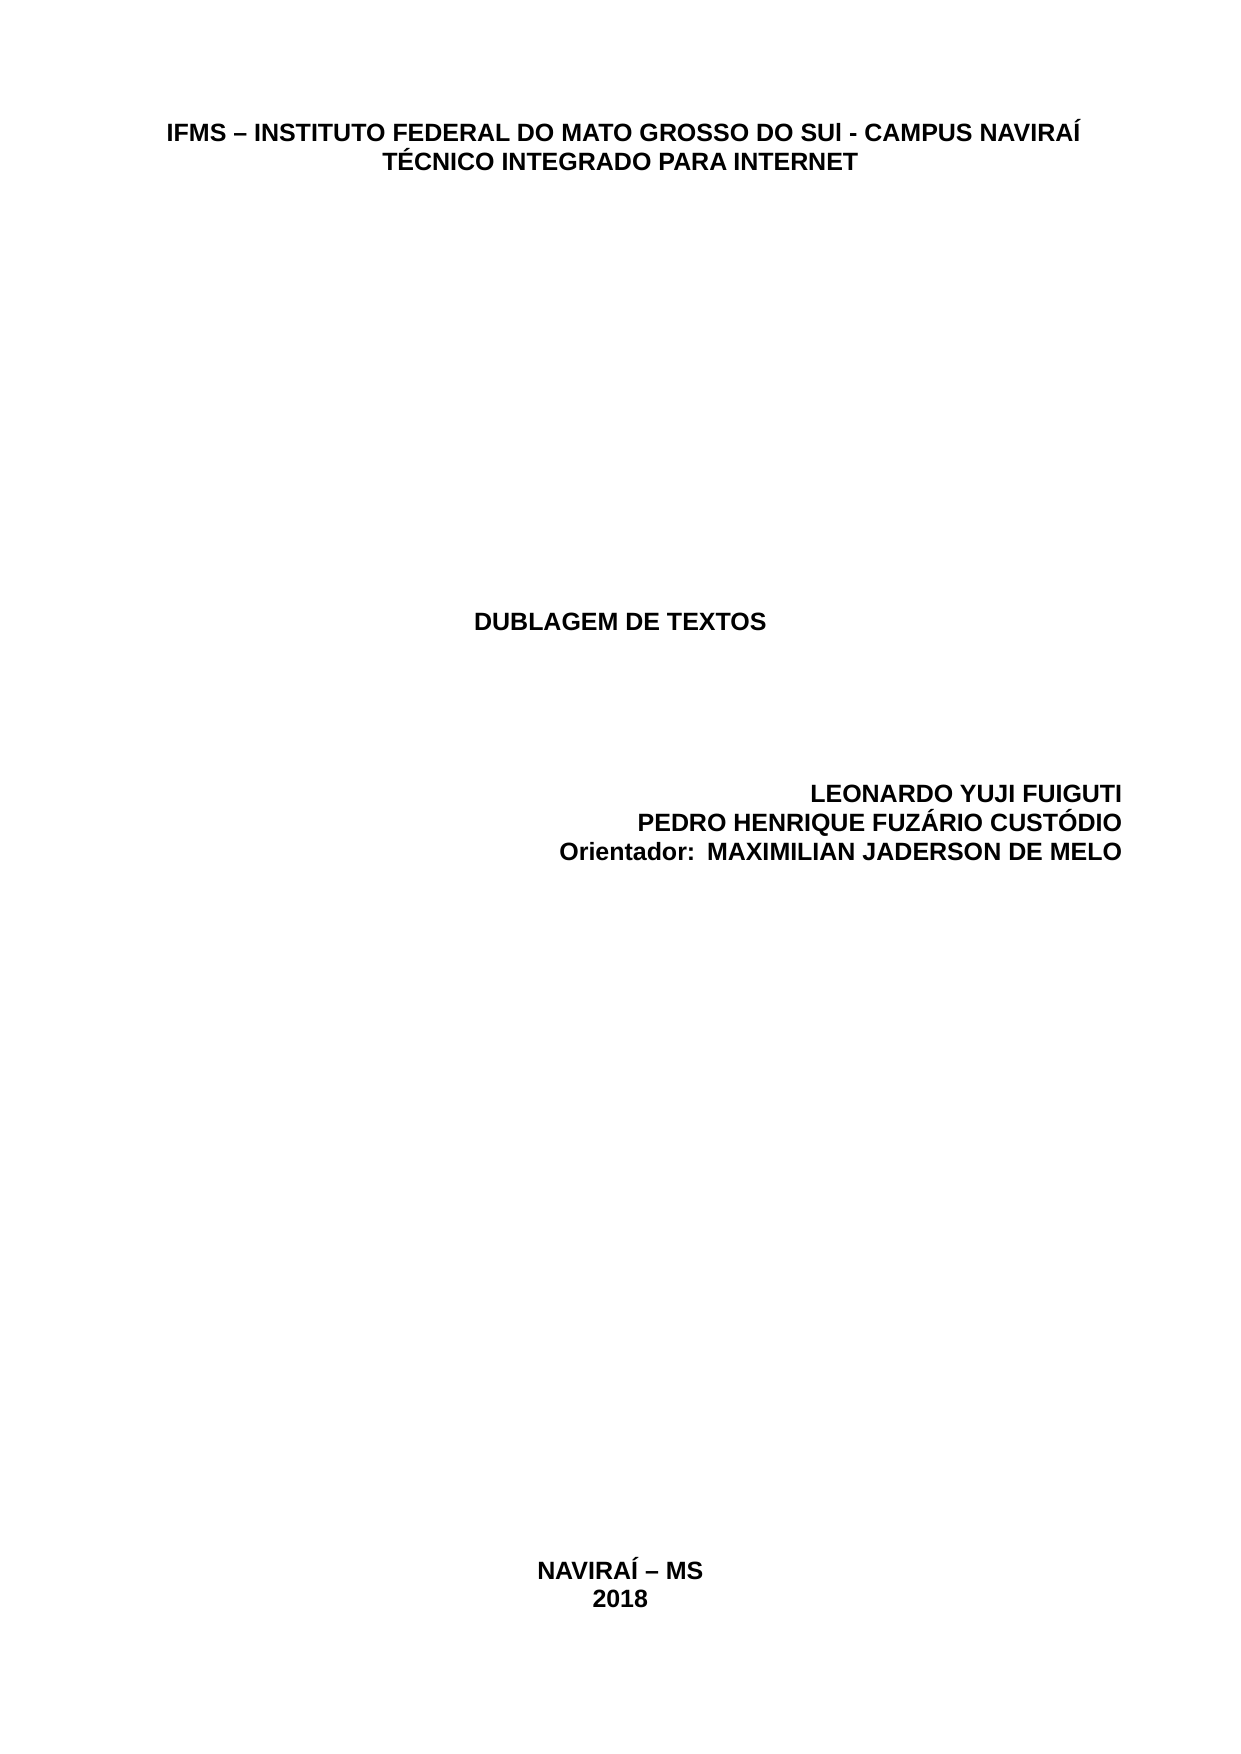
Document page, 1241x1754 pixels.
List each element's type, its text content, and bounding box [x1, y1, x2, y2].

text IFMS – INSTITUTO FEDERAL DO MATO GROSSO DO SUl - CAMPUS NAVIRAÍ [118, 118, 1122, 147]
text 2018 [118, 1584, 1122, 1613]
text DUBLAGEM DE TEXTOS [118, 607, 1122, 636]
text PEDRO HENRIQUE FUZÁRIO CUSTÓDIO [118, 808, 1122, 837]
text TÉCNICO INTEGRADO PARA INTERNET [118, 147, 1122, 176]
text LEONARDO YUJI FUIGUTI [118, 779, 1122, 808]
text Orientador: MAXIMILIAN JADERSON DE MELO [118, 837, 1122, 866]
text NAVIRAÍ – MS [118, 1556, 1122, 1584]
